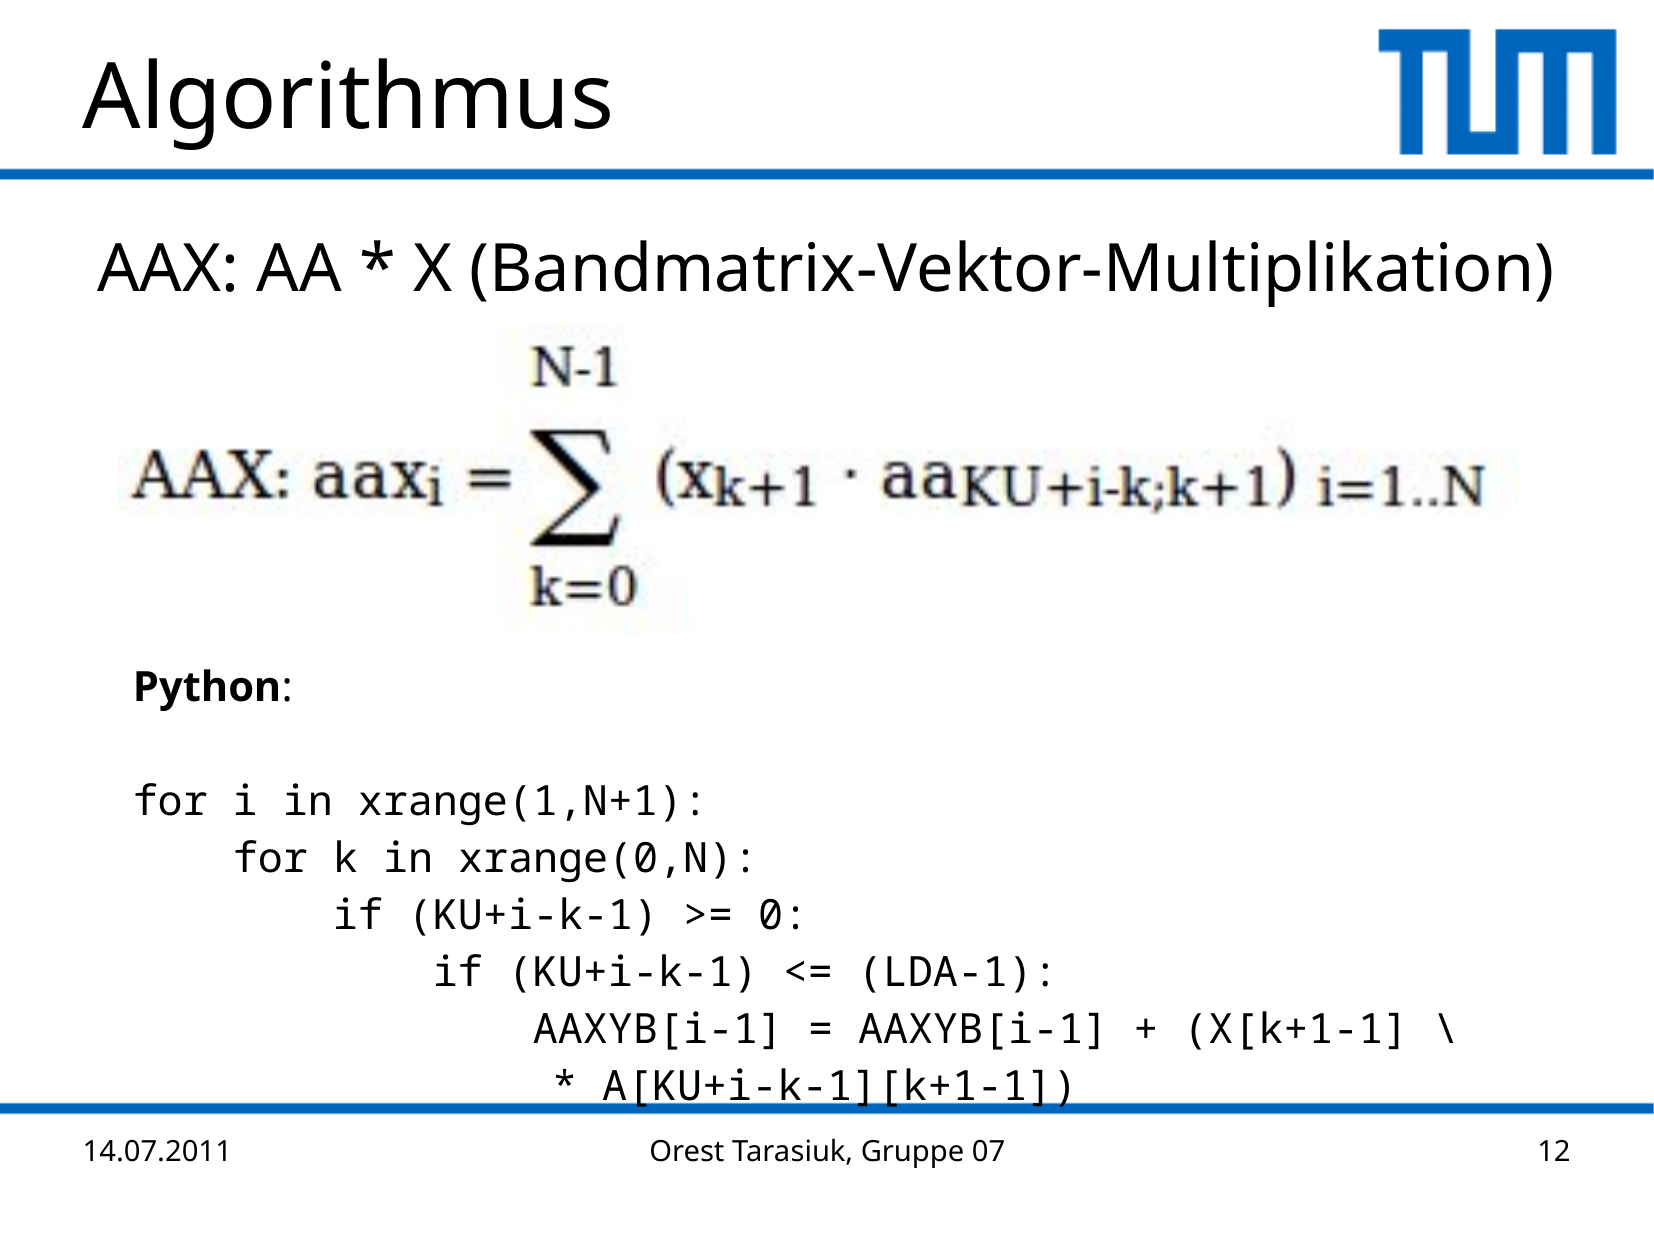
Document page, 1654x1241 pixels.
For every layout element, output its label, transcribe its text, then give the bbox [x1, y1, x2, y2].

subtitle AAX: AA * X (Bandmatrix-Vektor-Multiplikation) [82, 206, 1571, 325]
title Algorithmus [82, 41, 1359, 145]
text_box Python: for i in xrange(1,N+1): for k in xrange(0,N): if (KU+i-k-1) >= 0: if (KU+i-k-1) <= (LDA-1): AAXYB[i-1] = AAXYB[i-1] + (X[k+1-1] \ * A[KU+i-k-1][k+1-1]) [118, 649, 1536, 1093]
picture [0, 0, 1654, 1241]
